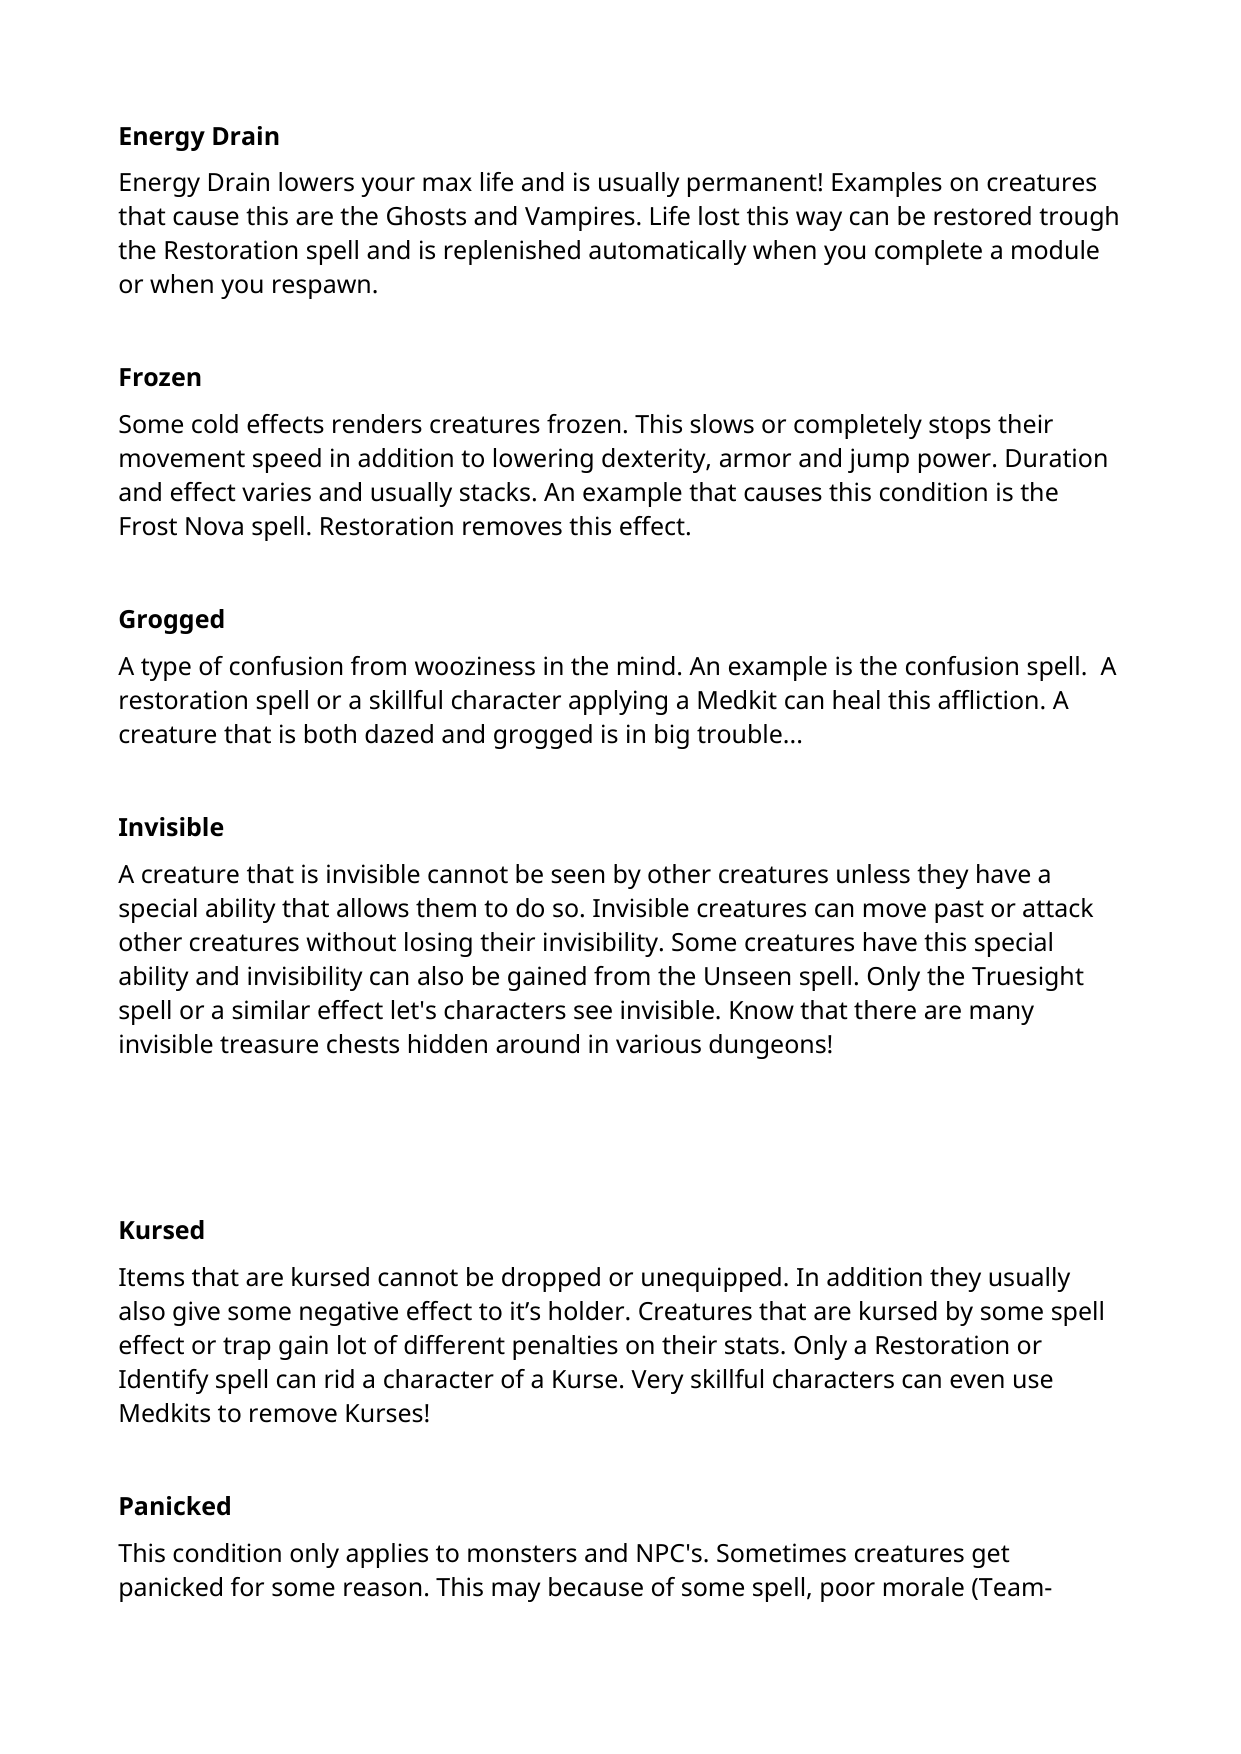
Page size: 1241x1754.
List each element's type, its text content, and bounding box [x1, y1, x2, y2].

text A type of confusion from wooziness in the mind. An example is the confusion spell. A restoration spell or a skillful character applying a Medkit can heal this affliction. A creature that is both dazed and grogged is in big trouble... [118, 648, 1122, 751]
text A creature that is invisible cannot be seen by other creatures unless they have a special ability that allows them to do so. Invisible creatures can move past or attack other creatures without losing their invisibility. Some creatures have this special ability and invisibility can also be gained from the Unseen spell. Only the Truesight spell or a similar effect let's characters see invisible. Know that there are many invisible treasure chests hidden around in various dungeons! [118, 856, 1122, 1061]
text Some cold effects renders creatures frozen. This slows or completely stops their movement speed in addition to lowering dexterity, armor and jump power. Duration and effect varies and usually stacks. An example that causes this condition is the Frost Nova spell. Restoration removes this effect. [118, 407, 1122, 543]
text Items that are kursed cannot be dropped or unequipped. In addition they usually also give some negative effect to it’s holder. Creatures that are kursed by some spell effect or trap gain lot of different penalties on their stats. Only a Restoration or Identify spell can rid a character of a Kurse. Very skillful characters can even use Medkits to remove Kurses! [118, 1259, 1122, 1430]
text Invisible [118, 810, 1122, 844]
text Panicked [118, 1489, 1122, 1523]
text Energy Drain [118, 118, 1122, 152]
text Kursed [118, 1213, 1122, 1247]
text Energy Drain lowers your max life and is usually permanent! Examples on creatures that cause this are the Ghosts and Vampires. Life lost this way can be restored trough the Restoration spell and is replenished automatically when you complete a module or when you respawn. [118, 165, 1122, 301]
text This condition only applies to monsters and NPC's. Sometimes creatures get panicked for some reason. This may because of some spell, poor morale (Team- [118, 1535, 1122, 1603]
text Grogged [118, 602, 1122, 636]
text Frozen [118, 360, 1122, 394]
